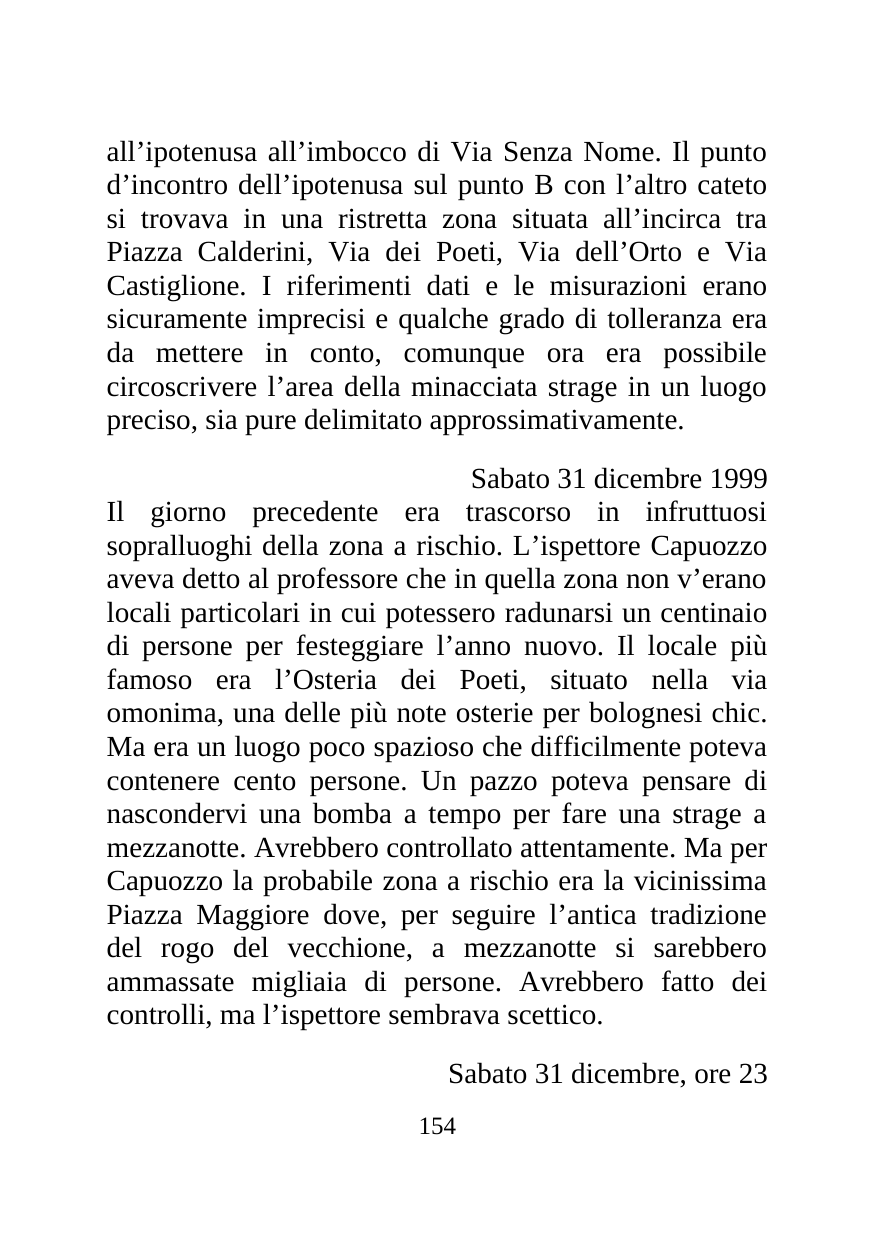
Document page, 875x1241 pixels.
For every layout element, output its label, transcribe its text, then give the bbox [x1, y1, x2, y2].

text Sabato 31 dicembre 1999 [106, 461, 768, 494]
text Il giorno precedente era trascorso in infruttuosi sopralluoghi della zona a rischio. L’ispettore Capuozzo aveva detto al professore che in quella zona non v’erano locali particolari in cui potessero radunarsi un centinaio di persone per festeggiare l’anno nuovo. Il locale più famoso era l’Osteria dei Poeti, situato nella via omonima, una delle più note osterie per bolognesi chic. Ma era un luogo poco spazioso che difficilmente poteva contenere cento persone. Un pazzo poteva pensare di nascondervi una bomba a tempo per fare una strage a mezzanotte. Avrebbero controllato attentamente. Ma per Capuozzo la probabile zona a rischio era la vicinissima Piazza Maggiore dove, per seguire l’antica tradizione del rogo del vecchione, a mezzanotte si sarebbero ammassate migliaia di persone. Avrebbero fatto dei controlli, ma l’ispettore sembrava scettico. [106, 494, 768, 1031]
text Sabato 31 dicembre, ore 23 [106, 1056, 768, 1089]
text all’ipotenusa all’imbocco di Via Senza Nome. Il punto d’incontro dell’ipotenusa sul punto B con l’altro cateto si trovava in una ristretta zona situata all’incirca tra Piazza Calderini, Via dei Poeti, Via dell’Orto e Via Castiglione. I riferimenti dati e le misurazioni erano sicuramente imprecisi e qualche grado di tolleranza era da mettere in conto, comunque ora era possibile circoscrivere l’area della minacciata strage in un luogo preciso, sia pure delimitato approssimativamente. [106, 134, 768, 436]
